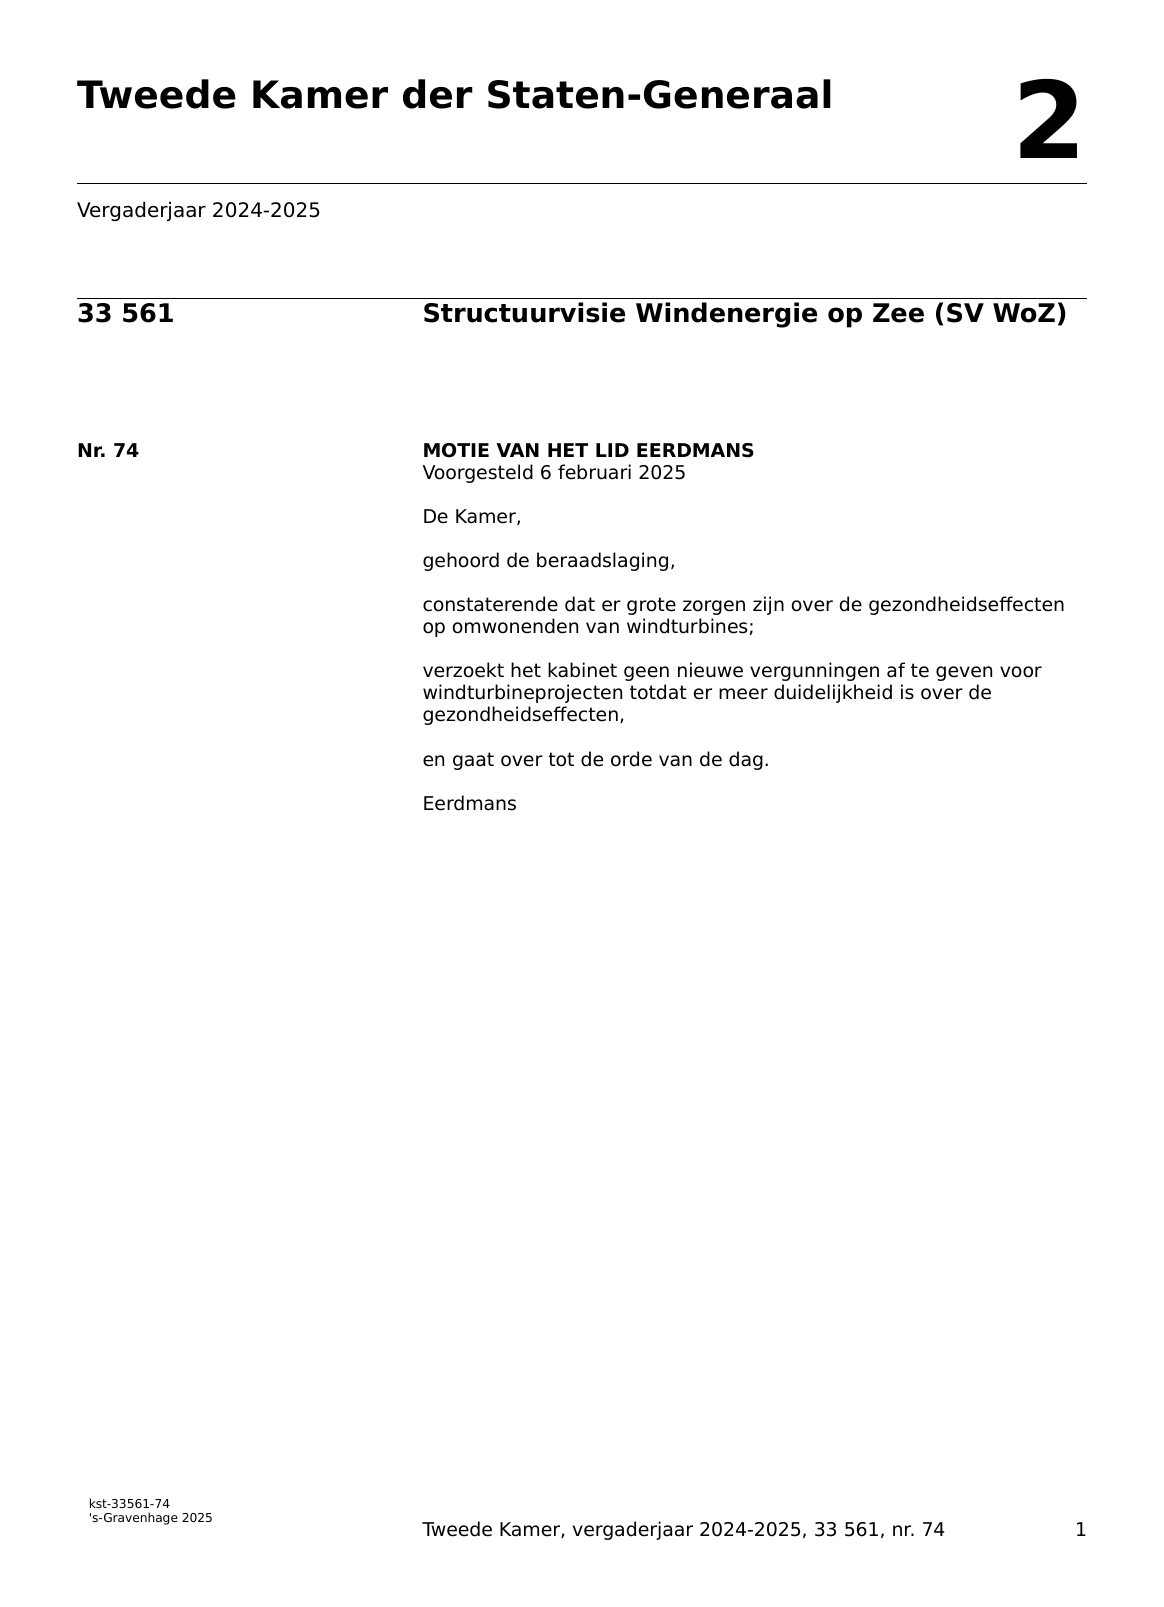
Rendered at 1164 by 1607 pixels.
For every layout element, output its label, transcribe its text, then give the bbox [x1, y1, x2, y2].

text De Kamer, [422, 506, 1087, 528]
subtitle Nr. 74 MOTIE VAN HET LID EERDMANS [77, 440, 1087, 462]
text 's-Gravenhage 2025 [88, 1511, 323, 1525]
subtitle 33 561 Structuurvisie Windenergie op Zee (SV WoZ) [77, 299, 1087, 329]
text gehoord de beraadslaging, [422, 550, 1087, 572]
text Eerdmans [422, 793, 1087, 814]
text kst-33561-74 [88, 1497, 323, 1511]
table_cell Vergaderjaar 2024-2025 [77, 184, 1087, 298]
text verzoekt het kabinet geen nieuwe vergunningen af te geven voor windturbineprojecten totdat er meer duidelijkheid is over de gezondheidseffecten, [422, 660, 1087, 726]
text en gaat over tot de orde van de dag. [422, 748, 1087, 770]
text Voorgesteld 6 februari 2025 [422, 462, 1087, 484]
table_header 2 [886, 59, 1087, 183]
text constaterende dat er grote zorgen zijn over de gezondheidseffecten op omwonenden van windturbines; [422, 594, 1087, 638]
table_header Tweede Kamer der Staten-Generaal [77, 59, 886, 183]
